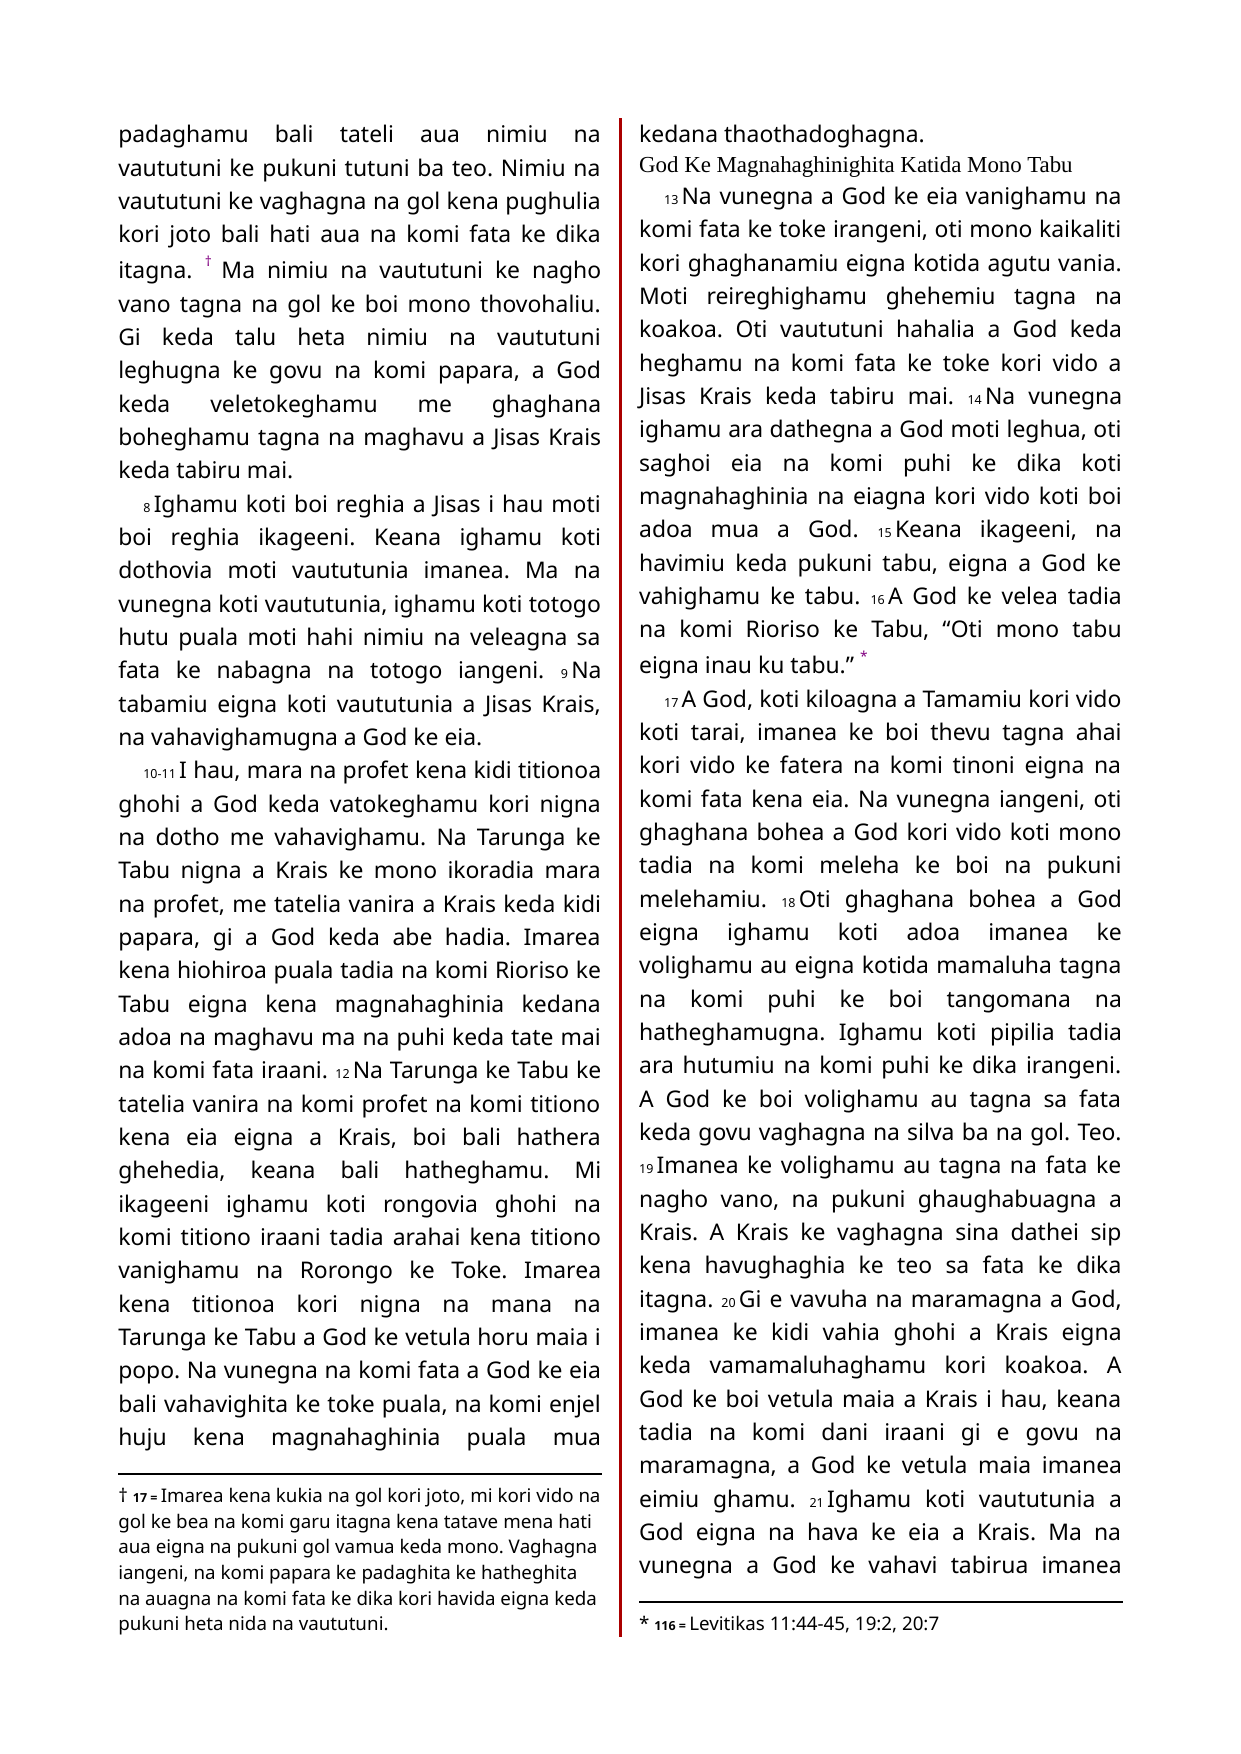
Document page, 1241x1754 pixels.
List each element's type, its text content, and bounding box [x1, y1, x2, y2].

text padaghamu bali tateli aua nimiu na vaututuni ke pukuni tutuni ba teo. Nimiu na vaututuni ke vaghagna na gol kena pughulia kori joto bali hati aua na komi fata ke dika itagna. Ma nimiu na vaututuni ke nagho vano tagna na gol ke boi mono thovohaliu. Gi keda talu heta nimiu na vaututuni leghugna ke govu na komi papara, a God keda veletokeghamu me ghaghana boheghamu tagna na maghavu a Jisas Krais keda tabiru mai. [118, 118, 601, 486]
text 8 Ighamu koti boi reghia a Jisas i hau moti boi reghia ikageeni. Keana ighamu koti dothovia moti vaututunia imanea. Ma na vunegna koti vaututunia, ighamu koti totogo hutu puala moti hahi nimiu na veleagna sa fata ke nabagna na totogo iangeni. 9 Na tabamiu eigna koti vaututunia a Jisas Krais, na vahavighamugna a God ke eia. [118, 488, 601, 752]
text 116 = Levitikas 11:44-45, 19:2, 20:7 [639, 1610, 1122, 1636]
text 13 Na vunegna a God ke eia vanighamu na komi fata ke toke irangeni, oti mono kaikaliti kori ghaghanamiu eigna kotida agutu vania. Moti reireghighamu ghehemiu tagna na koakoa. Oti vaututuni hahalia a God keda heghamu na komi fata ke toke kori vido a Jisas Krais keda tabiru mai. 14 Na vunegna ighamu ara dathegna a God moti leghua, oti saghoi eia na komi puhi ke dika koti magnahaghinia na eiagna kori vido koti boi adoa mua a God. 15 Keana ikageeni, na havimiu keda pukuni tabu, eigna a God ke vahighamu ke tabu. 16 A God ke velea tadia na komi Rioriso ke Tabu, “Oti mono tabu eigna inau ku tabu.” [639, 180, 1122, 681]
text 17 = Imarea kena kukia na gol kori joto, mi kori vido na gol ke bea na komi garu itagna kena tatave mena hati aua eigna na pukuni gol vamua keda mono. Vaghagna iangeni, na komi papara ke padaghita ke hatheghita na auagna na komi fata ke dika kori havida eigna keda pukuni heta nida na vaututuni. [118, 1483, 601, 1636]
text kedana thaothadoghagna. [639, 118, 1122, 149]
text 10‑11 I hau, mara na profet kena kidi titionoa ghohi a God keda vatokeghamu kori nigna na dotho me vahavighamu. Na Tarunga ke Tabu nigna a Krais ke mono ikoradia mara na profet, me tatelia vanira a Krais keda kidi papara, gi a God keda abe hadia. Imarea kena hiohiroa puala tadia na komi Rioriso ke Tabu eigna kena magnahaghinia kedana adoa na maghavu ma na puhi keda tate mai na komi fata iraani. 12 Na Tarunga ke Tabu ke tatelia vanira na komi profet na komi titiono kena eia eigna a Krais, boi bali hathera ghehedia, keana bali hatheghamu. Mi ikageeni ighamu koti rongovia ghohi na komi titiono iraani tadia arahai kena titiono vanighamu na Rorongo ke Toke. Imarea kena titionoa kori nigna na mana na Tarunga ke Tabu a God ke vetula horu maia i popo. Na vunegna na komi fata a God ke eia bali vahavighita ke toke puala, na komi enjel huju kena magnahaghinia puala mua [118, 754, 601, 1452]
text God Ke Magnahaghinighita Katida Mono Tabu [639, 151, 1122, 178]
text 17 A God, koti kiloagna a Tamamiu kori vido koti tarai, imanea ke boi thevu tagna ahai kori vido ke fatera na komi tinoni eigna na komi fata kena eia. Na vunegna iangeni, oti ghaghana bohea a God kori vido koti mono tadia na komi meleha ke boi na pukuni melehamiu. 18 Oti ghaghana bohea a God eigna ighamu koti adoa imanea ke volighamu au eigna kotida mamaluha tagna na komi puhi ke boi tangomana na hatheghamugna. Ighamu koti pipilia tadia ara hutumiu na komi puhi ke dika irangeni. A God ke boi volighamu au tagna sa fata keda govu vaghagna na silva ba na gol. Teo. 19 Imanea ke volighamu au tagna na fata ke nagho vano, na pukuni ghaughabuagna a Krais. A Krais ke vaghagna sina dathei sip kena havughaghia ke teo sa fata ke dika itagna. 20 Gi e vavuha na maramagna a God, imanea ke kidi vahia ghohi a Krais eigna keda vamamaluhaghamu kori koakoa. A God ke boi vetula maia a Krais i hau, keana tadia na komi dani iraani gi e govu na maramagna, a God ke vetula maia imanea eimiu ghamu. 21 Ighamu koti vaututunia a God eigna na hava ke eia a Krais. Ma na vunegna a God ke vahavi tabirua imanea [639, 683, 1122, 1581]
